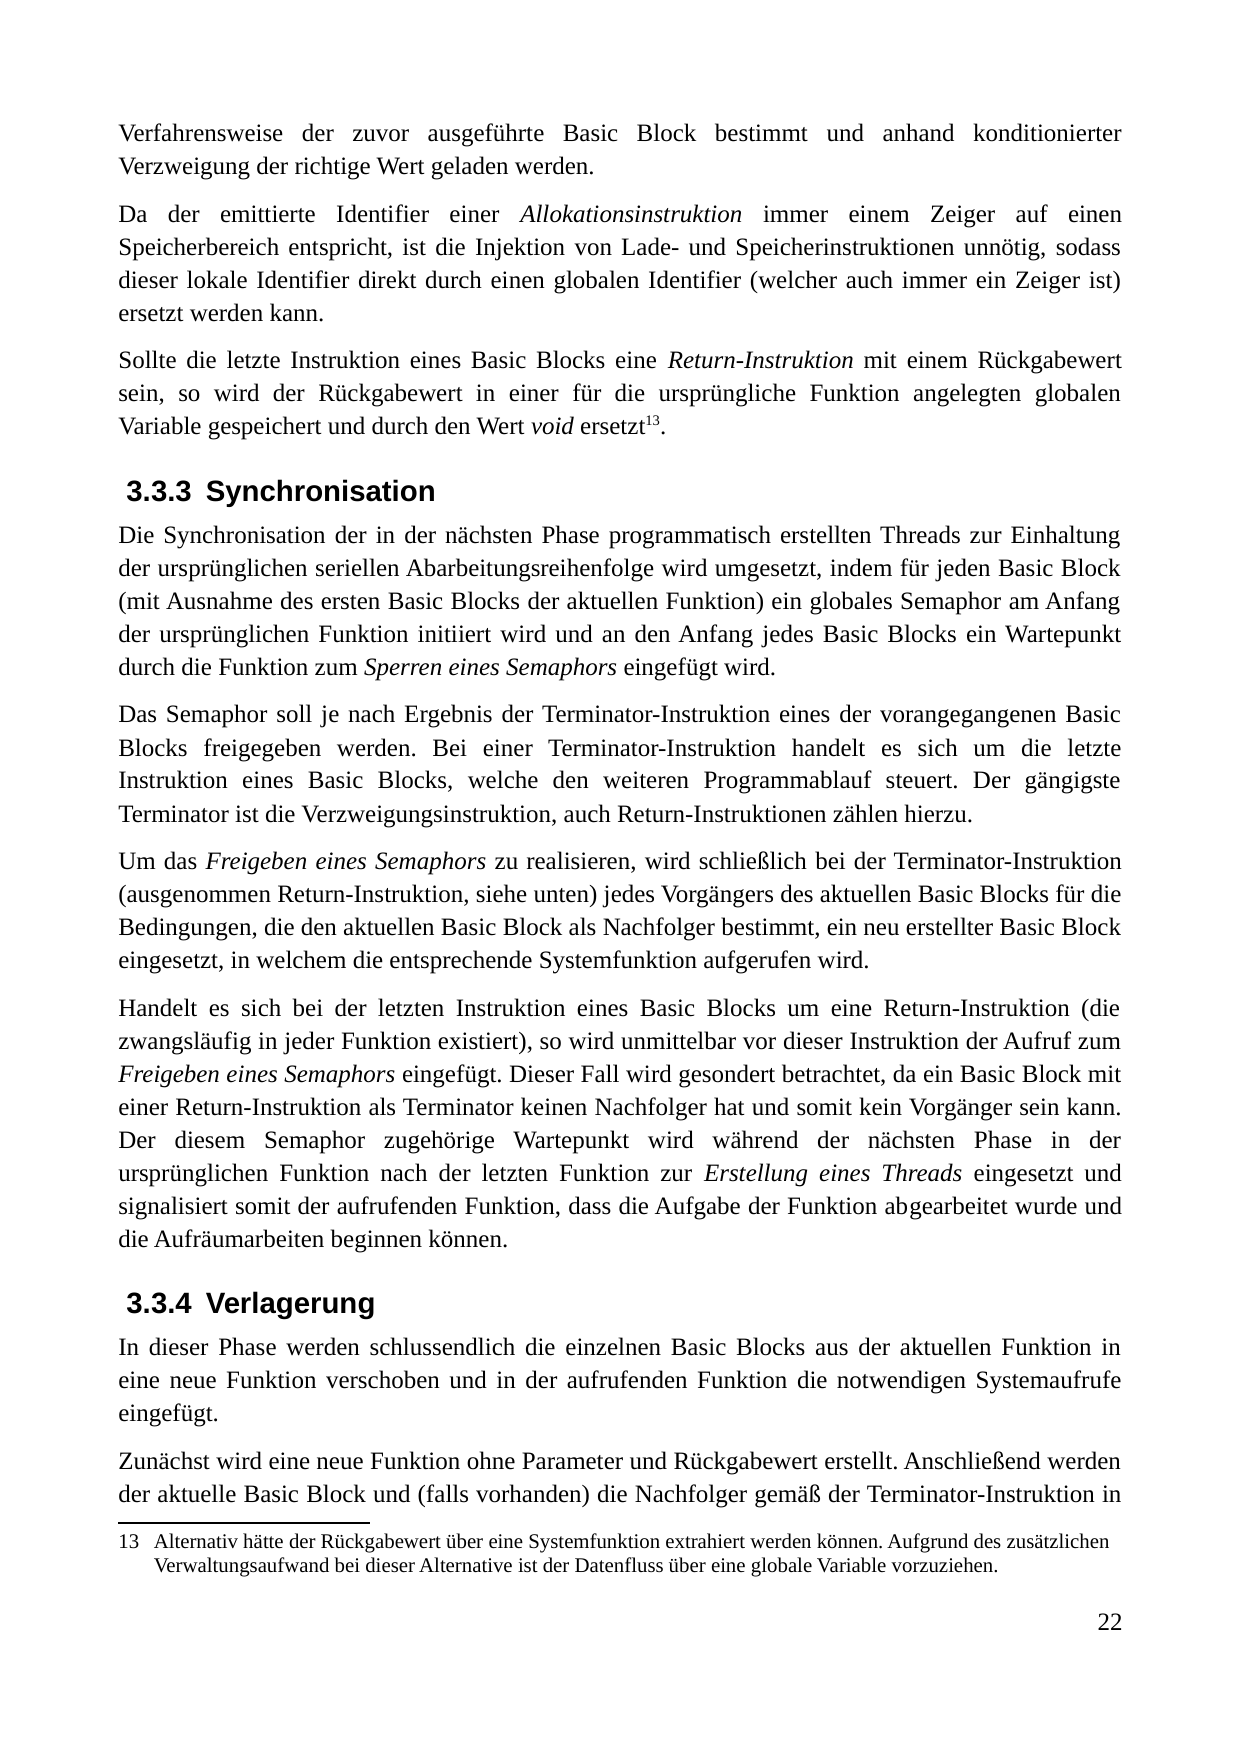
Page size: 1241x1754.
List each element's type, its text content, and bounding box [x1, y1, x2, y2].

text Zunächst wird eine neue Funktion ohne Parameter und Rückgabewert erstellt. Anschließend werden der aktuelle Basic Block und (falls vorhanden) die Nachfolger gemäß der Terminator-Instruktion in [118, 1446, 1122, 1508]
subtitle Verlagerung [118, 1286, 1122, 1320]
text Verfahrensweise der zuvor ausgeführte Basic Block bestimmt und anhand konditionierter Verzweigung der richtige Wert geladen werden. [118, 118, 1122, 180]
subtitle Synchronisation [118, 474, 1122, 507]
text In dieser Phase werden schlussendlich die einzelnen Basic Blocks aus der aktuellen Funktion in eine neue Funktion verschoben und in der aufrufenden Funktion die notwendigen Systemaufrufe eingefügt. [118, 1332, 1122, 1427]
text Sollte die letzte Instruktion eines Basic Blocks eine Return-Instruktion mit einem Rückgabewert sein, so wird der Rückgabewert in einer für die ursprüngliche Funktion angelegten globalen Variable gespeichert und durch den Wert void ersetzt. [118, 345, 1122, 440]
text Das Semaphor soll je nach Ergebnis der Terminator-Instruktion eines der vorangegangenen Basic Blocks freigegeben werden. Bei einer Terminator-Instruktion handelt es sich um die letzte Instruktion eines Basic Blocks, welche den weiteren Programmablauf steuert. Der gängigste Terminator ist die Verzweigungsinstruktion, auch Return-Instruktionen zählen hierzu. [118, 699, 1122, 827]
text Alternativ hätte der Rückgabewert über eine Systemfunktion extrahiert werden können. Aufgrund des zusätzlichen Verwaltungsaufwand bei dieser Alternative ist der Datenfluss über eine globale Variable vorzuziehen. [118, 1529, 1122, 1577]
text Handelt es sich bei der letzten Instruktion eines Basic Blocks um eine Return-Instruktion (die zwangsläufig in jeder Funktion existiert), so wird unmittelbar vor dieser Instruktion der Aufruf zum Freigeben eines Semaphors eingefügt. Dieser Fall wird gesondert betrachtet, da ein Basic Block mit einer Return-Instruktion als Terminator keinen Nachfolger hat und somit kein Vorgänger sein kann. Der diesem Semaphor zugehörige Wartepunkt wird während der nächsten Phase in der ursprünglichen Funktion nach der letzten Funktion zur Erstellung eines Threads eingesetzt und signalisiert somit der aufrufenden Funktion, dass die Aufgabe der Funktion abgearbeitet wurde und die Aufräumarbeiten beginnen können. [118, 993, 1122, 1253]
text Um das Freigeben eines Semaphors zu realisieren, wird schließlich bei der Terminator-Instruktion (ausgenommen Return-Instruktion, siehe unten) jedes Vorgängers des aktuellen Basic Blocks für die Bedingungen, die den aktuellen Basic Block als Nachfolger bestimmt, ein neu erstellter Basic Block eingesetzt, in welchem die entsprechende Systemfunktion aufgerufen wird. [118, 846, 1122, 974]
text Da der emittierte Identifier einer Allokationsinstruktion immer einem Zeiger auf einen Speicherbereich entspricht, ist die Injektion von Lade- und Speicherinstruktionen unnötig, sodass dieser lokale Identifier direkt durch einen globalen Identifier (welcher auch immer ein Zeiger ist) ersetzt werden kann. [118, 199, 1122, 327]
text Die Synchronisation der in der nächsten Phase programmatisch erstellten Threads zur Einhaltung der ursprünglichen seriellen Abarbeitungsreihenfolge wird umgesetzt, indem für jeden Basic Block (mit Ausnahme des ersten Basic Blocks der aktuellen Funktion) ein globales Semaphor am Anfang der ursprünglichen Funktion initiiert wird und an den Anfang jedes Basic Blocks ein Wartepunkt durch die Funktion zum Sperren eines Semaphors eingefügt wird. [118, 520, 1122, 681]
